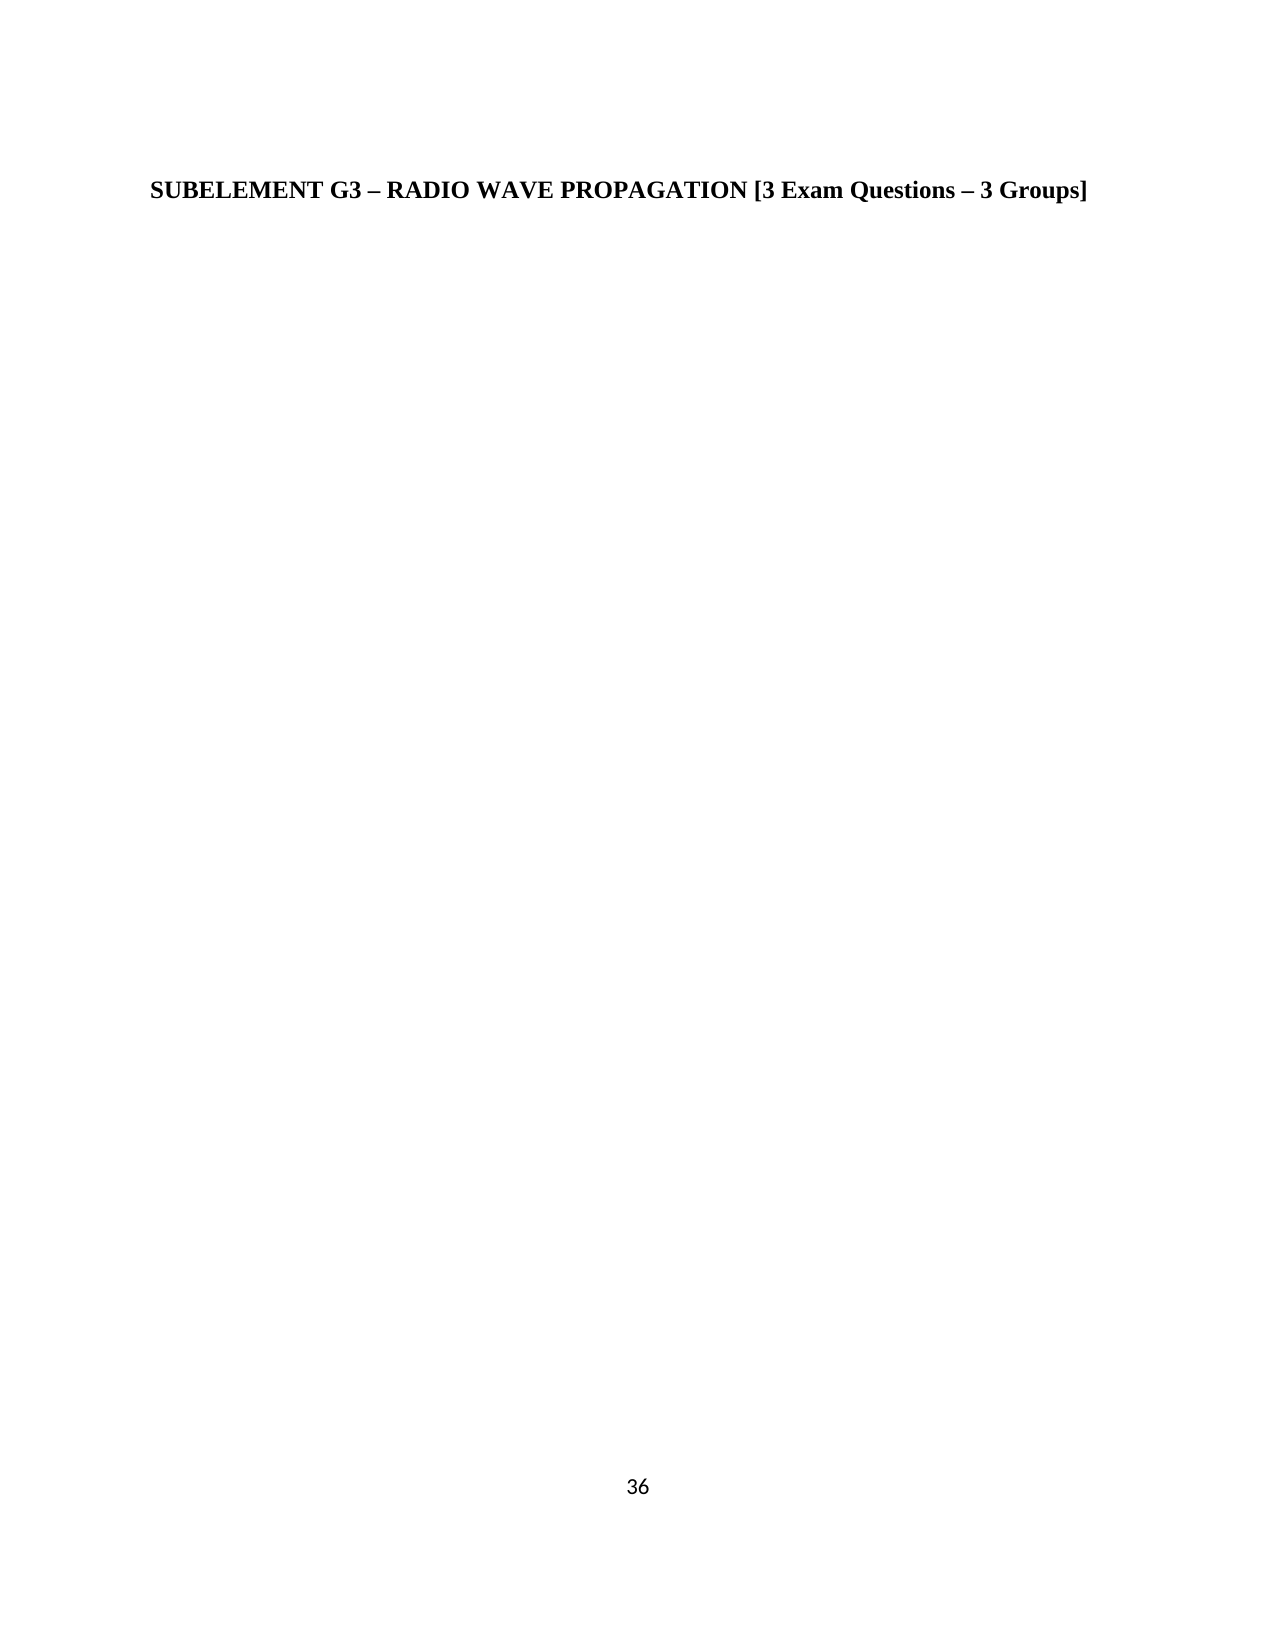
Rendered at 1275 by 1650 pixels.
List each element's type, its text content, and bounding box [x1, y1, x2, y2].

subtitle SUBELEMENT G3 – RADIO WAVE PROPAGATION [3 Exam Questions – 3 Groups] [150, 175, 1125, 204]
